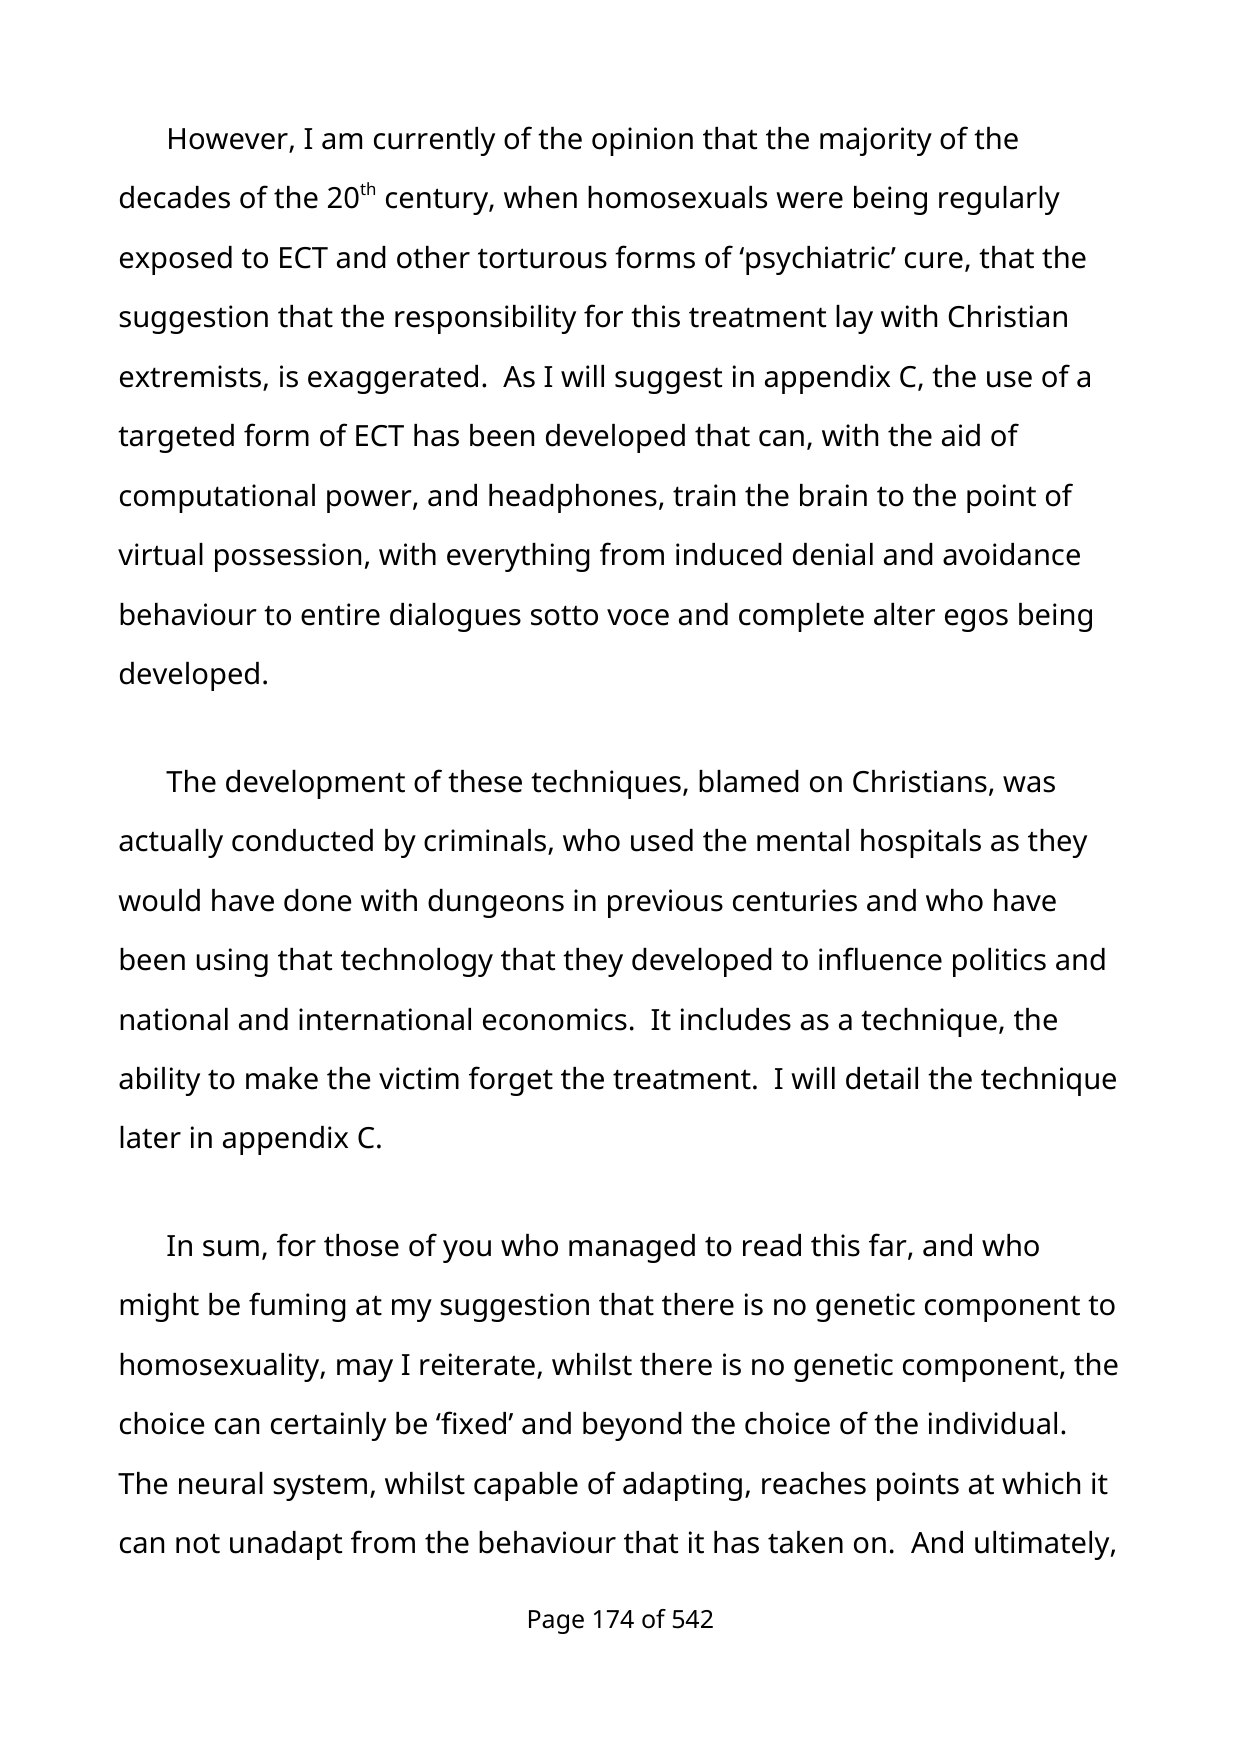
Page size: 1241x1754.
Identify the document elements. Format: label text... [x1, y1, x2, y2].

text In sum, for those of you who managed to read this far, and who might be fuming at my suggestion that there is no genetic component to homosexuality, may I reiterate, whilst there is no genetic component, the choice can certainly be ‘fixed’ and beyond the choice of the individual. The neural system, whilst capable of adapting, reaches points at which it can not unadapt from the behaviour that it has taken on. And ultimately, [118, 1225, 1122, 1562]
text The development of these techniques, blamed on Christians, was actually conducted by criminals, who used the mental hospitals as they would have done with dungeons in previous centuries and who have been using that technology that they developed to influence politics and national and international economics. It includes as a technique, the ability to make the victim forget the treatment. I will detail the technique later in appendix C. [118, 761, 1122, 1157]
text However, I am currently of the opinion that the majority of the decades of the 20th century, when homosexuals were being regularly exposed to ECT and other torturous forms of ‘psychiatric’ cure, that the suggestion that the responsibility for this treatment lay with Christian extremists, is exaggerated. As I will suggest in appendix C, the use of a targeted form of ECT has been developed that can, with the aid of computational power, and headphones, train the brain to the point of virtual possession, with everything from induced denial and avoidance behaviour to entire dialogues sotto voce and complete alter egos being developed. [118, 118, 1122, 693]
